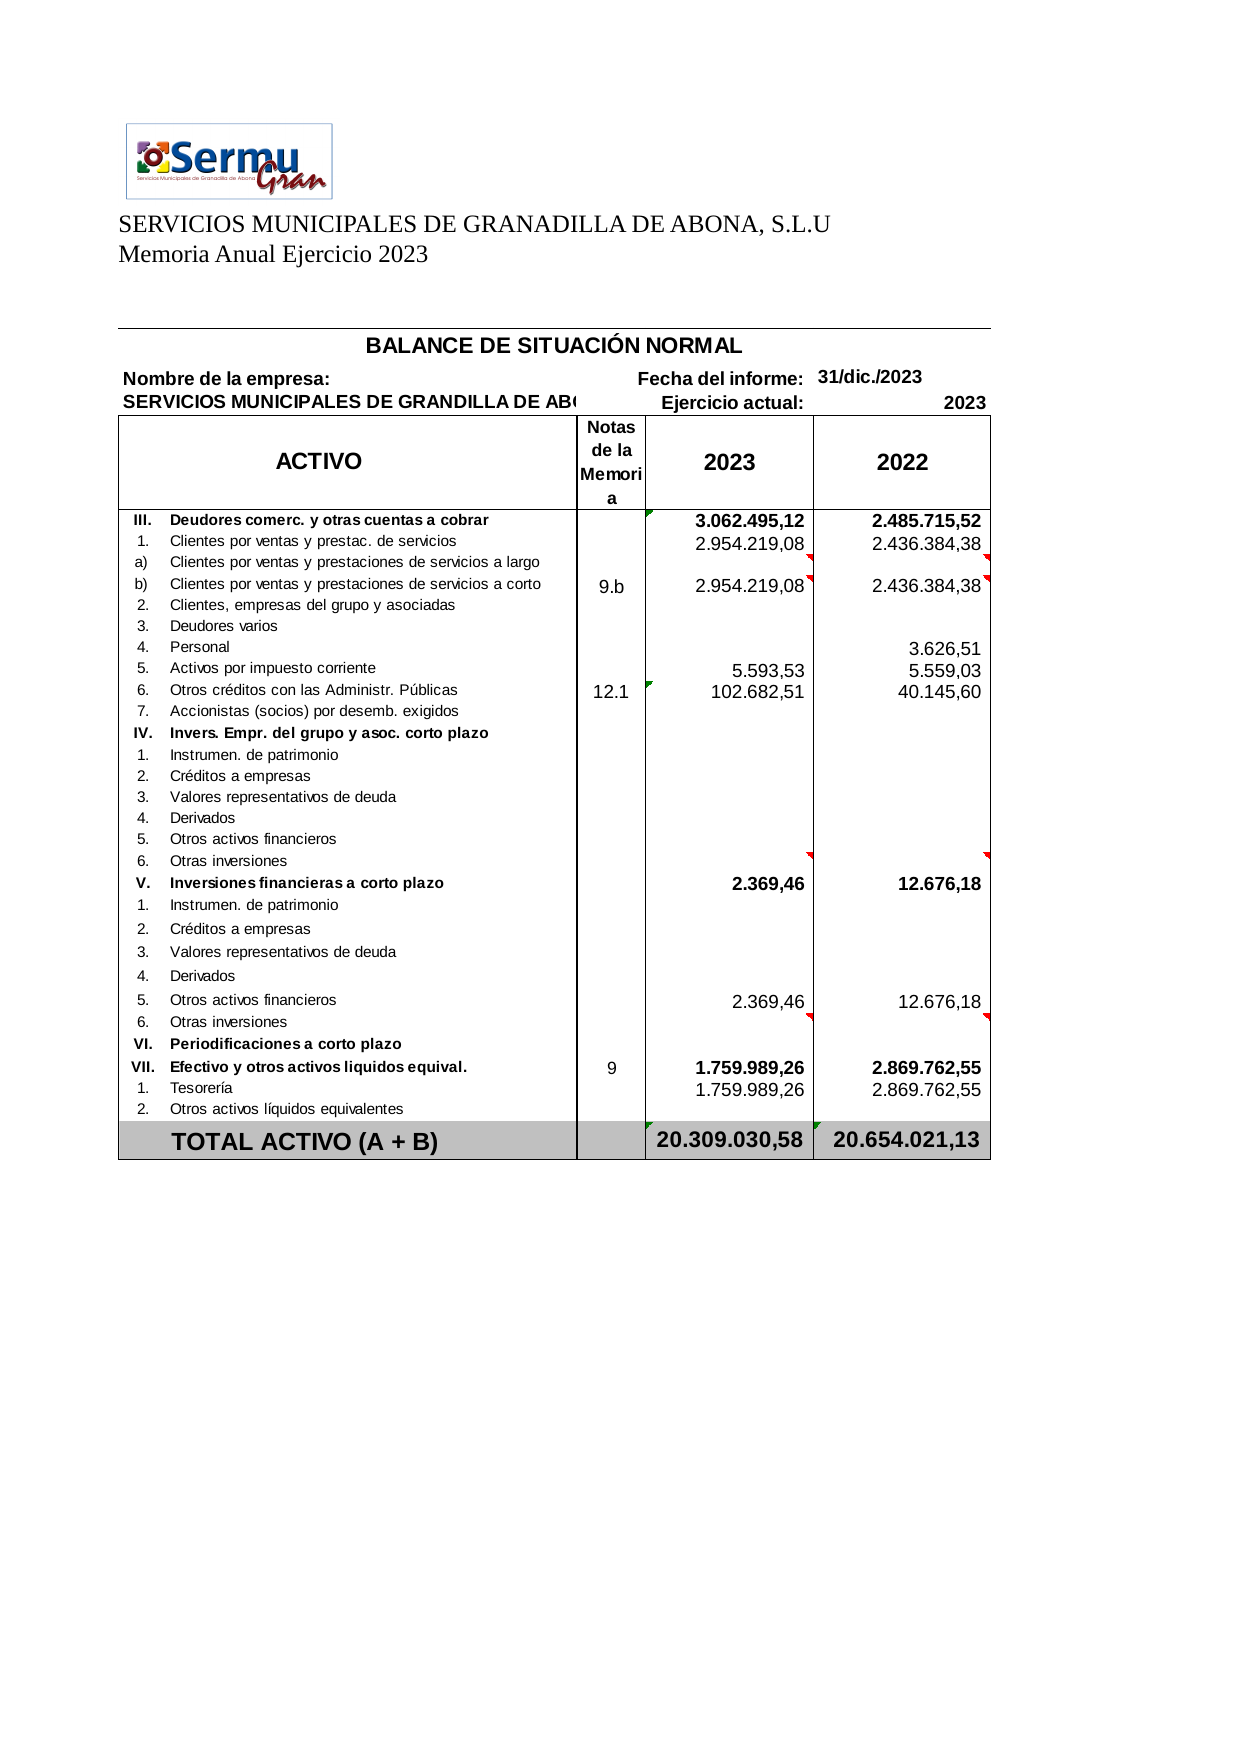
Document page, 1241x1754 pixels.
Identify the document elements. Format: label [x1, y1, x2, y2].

picture [118, 118, 340, 206]
